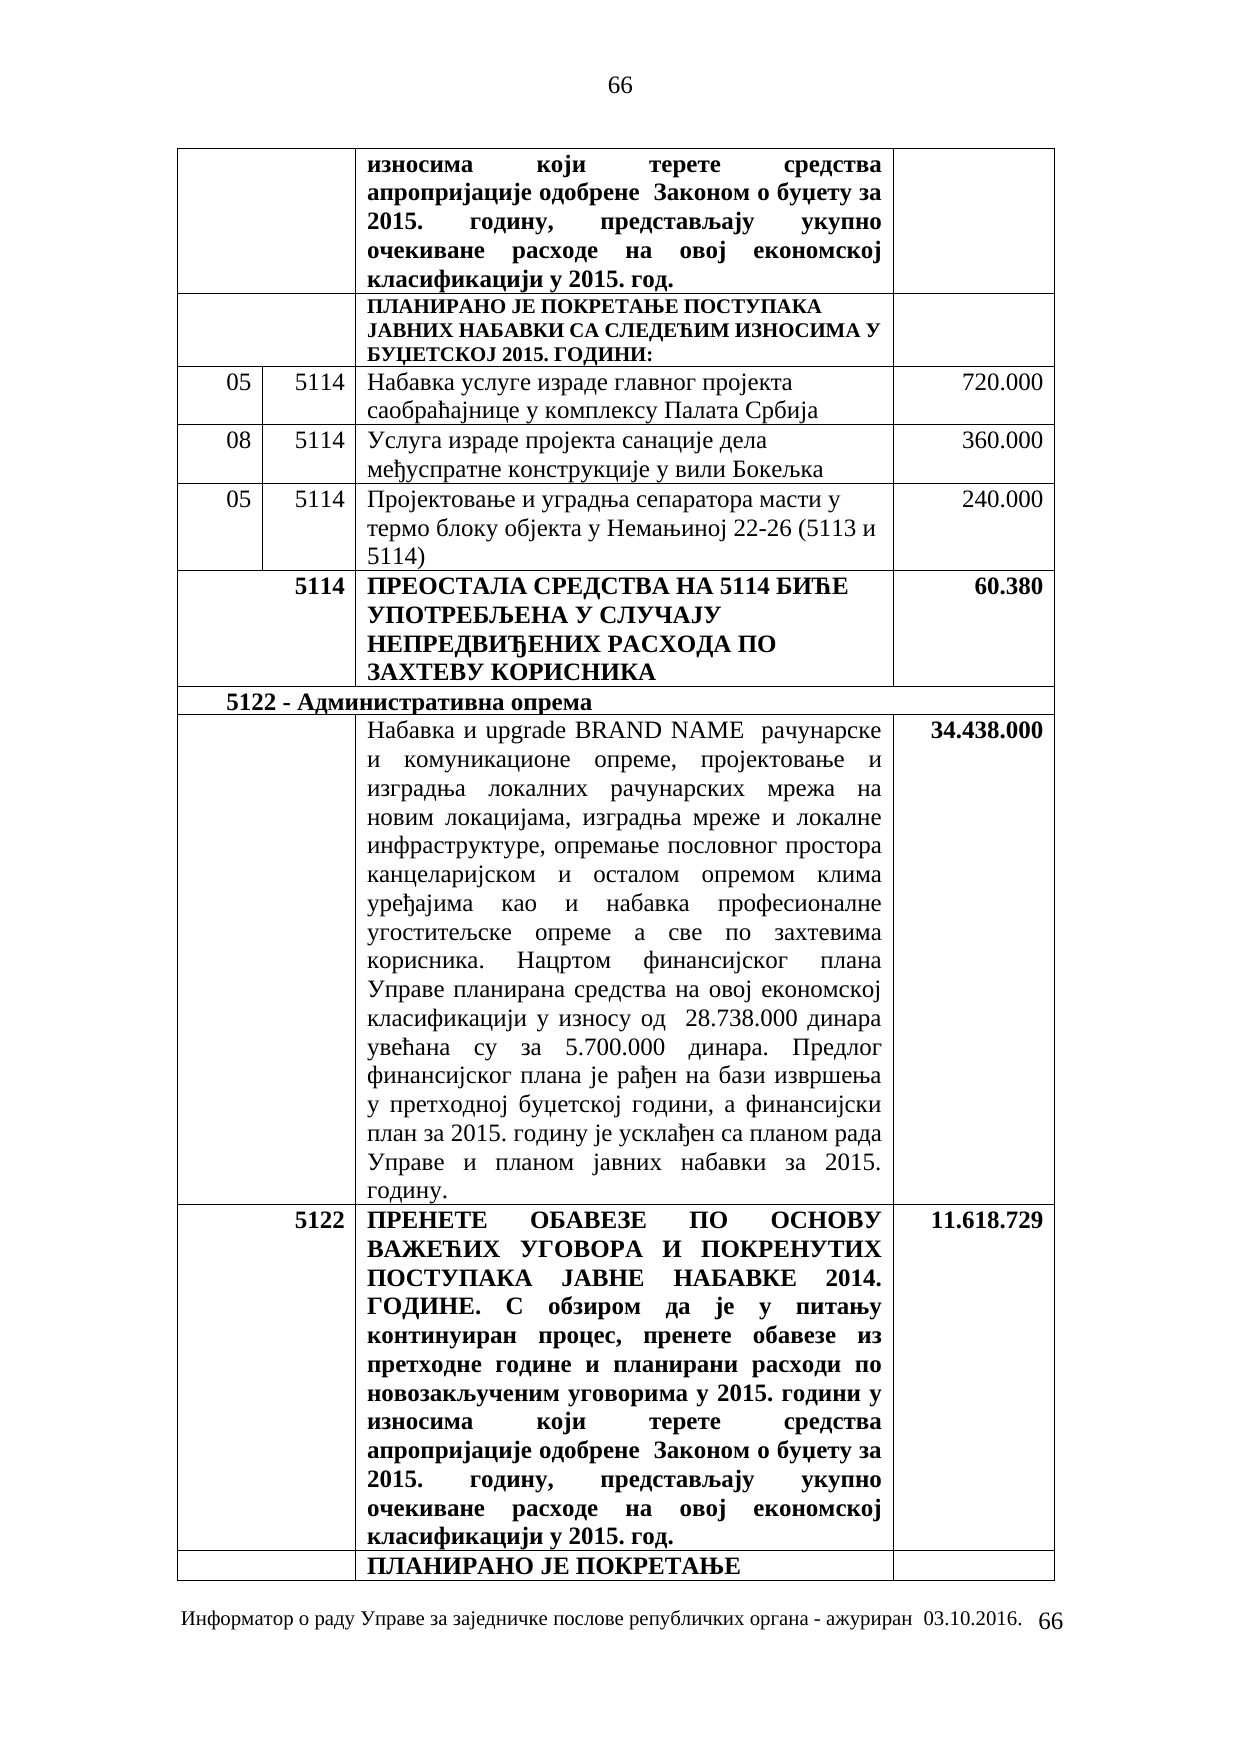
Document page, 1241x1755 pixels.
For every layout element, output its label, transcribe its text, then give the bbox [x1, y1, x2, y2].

table_cell 240.000 [894, 484, 1054, 570]
table_cell [894, 294, 1054, 366]
table_cell Пројектовање и уградња сепаратора масти у термо блоку објекта у Немањиној 22-26 (5113 и 5114) [356, 484, 893, 570]
table_cell 08 [178, 425, 262, 483]
table_cell 05 [178, 484, 262, 570]
table_cell ПРЕОСТАЛА СРЕДСТВА НА 5114 БИЋЕ УПОТРЕБЉЕНА У СЛУЧАЈУ НЕПРЕДВИЂЕНИХ РАСХОДА ПО ЗАХТЕВУ КОРИСНИКА [356, 571, 893, 686]
table_cell [894, 149, 1054, 292]
table_cell износима који терете средства апропријације одобрене Законом о буџету за 2015. годину, представљају укупно очекиване расходе на овој економској класификацији у 2015. год. [356, 149, 893, 292]
table_cell Набавка услуге израде главног пројекта саобраћајнице у комплексу Палата Србија [356, 367, 893, 424]
table_cell 5122 [178, 1205, 355, 1550]
table_cell [894, 1551, 1054, 1580]
table_cell 360.000 [894, 425, 1054, 483]
table_cell 05 [178, 367, 262, 424]
table_cell [178, 1551, 355, 1580]
table_cell 720.000 [894, 367, 1054, 424]
table_cell 5114 [178, 571, 355, 686]
table_cell [178, 715, 355, 1204]
table_cell ПЛАНИРАНО ЈЕ ПОКРЕТАЊЕ [356, 1551, 893, 1580]
table_cell 5114 [263, 425, 355, 483]
table_cell [178, 149, 355, 292]
table_cell ПРЕНЕТЕ ОБАВЕЗЕ ПО ОСНОВУ ВАЖЕЋИХ УГОВОРА И ПОКРЕНУТИХ ПОСТУПАКА ЈАВНЕ НАБАВКЕ 2014. ГОДИНЕ. С обзиром да је у питању континуиран процес, пренете обавезе из претходне године и планирани расходи по новозакљученим уговорима у 2015. години у износима који терете средства апропријације одобрене Законом о буџету за 2015. годину, представљају укупно очекиване расходе на овој економској класификацији у 2015. год. [356, 1205, 893, 1550]
table_cell 11.618.729 [894, 1205, 1054, 1550]
table_cell 5114 [263, 484, 355, 570]
table_cell 5114 [263, 367, 355, 424]
table_cell 60.380 [894, 571, 1054, 686]
table_cell 5122 - Административна опрема [178, 687, 1054, 714]
table_cell Услуга израде пројекта санације дела међуспратне конструкције у вили Бокељка [356, 425, 893, 483]
table_cell [178, 294, 355, 366]
table_cell ПЛАНИРАНО ЈЕ ПОКРЕТАЊЕ ПОСТУПАКА ЈАВНИХ НАБАВКИ СА СЛЕДЕЋИМ ИЗНОСИМА У БУЏЕТСКОЈ 2015. ГОДИНИ: [356, 294, 893, 366]
table_cell Набавка и upgrade BRAND NAME рачунарске и комуникационе опреме, пројектовање и изградња локалних рачунарских мрежа на новим локацијама, изградња мреже и локалне инфраструктуре, опремање пословног простора канцеларијском и осталом опремом клима уређајима као и набавка професионалне угоститељске опреме а све по захтевима корисника. Нацртом финансијског плана Управе планирана средства на овој економској класификацији у износу од 28.738.000 динара увећана су за 5.700.000 динара. Предлог финансијског плана је рађен на бази извршења у претходној буџетској години, а финансијски план за 2015. годину је усклађен са планом рада Управе и планом јавних набавки за 2015. годину. [356, 715, 893, 1204]
table_cell 34.438.000 [894, 715, 1054, 1204]
